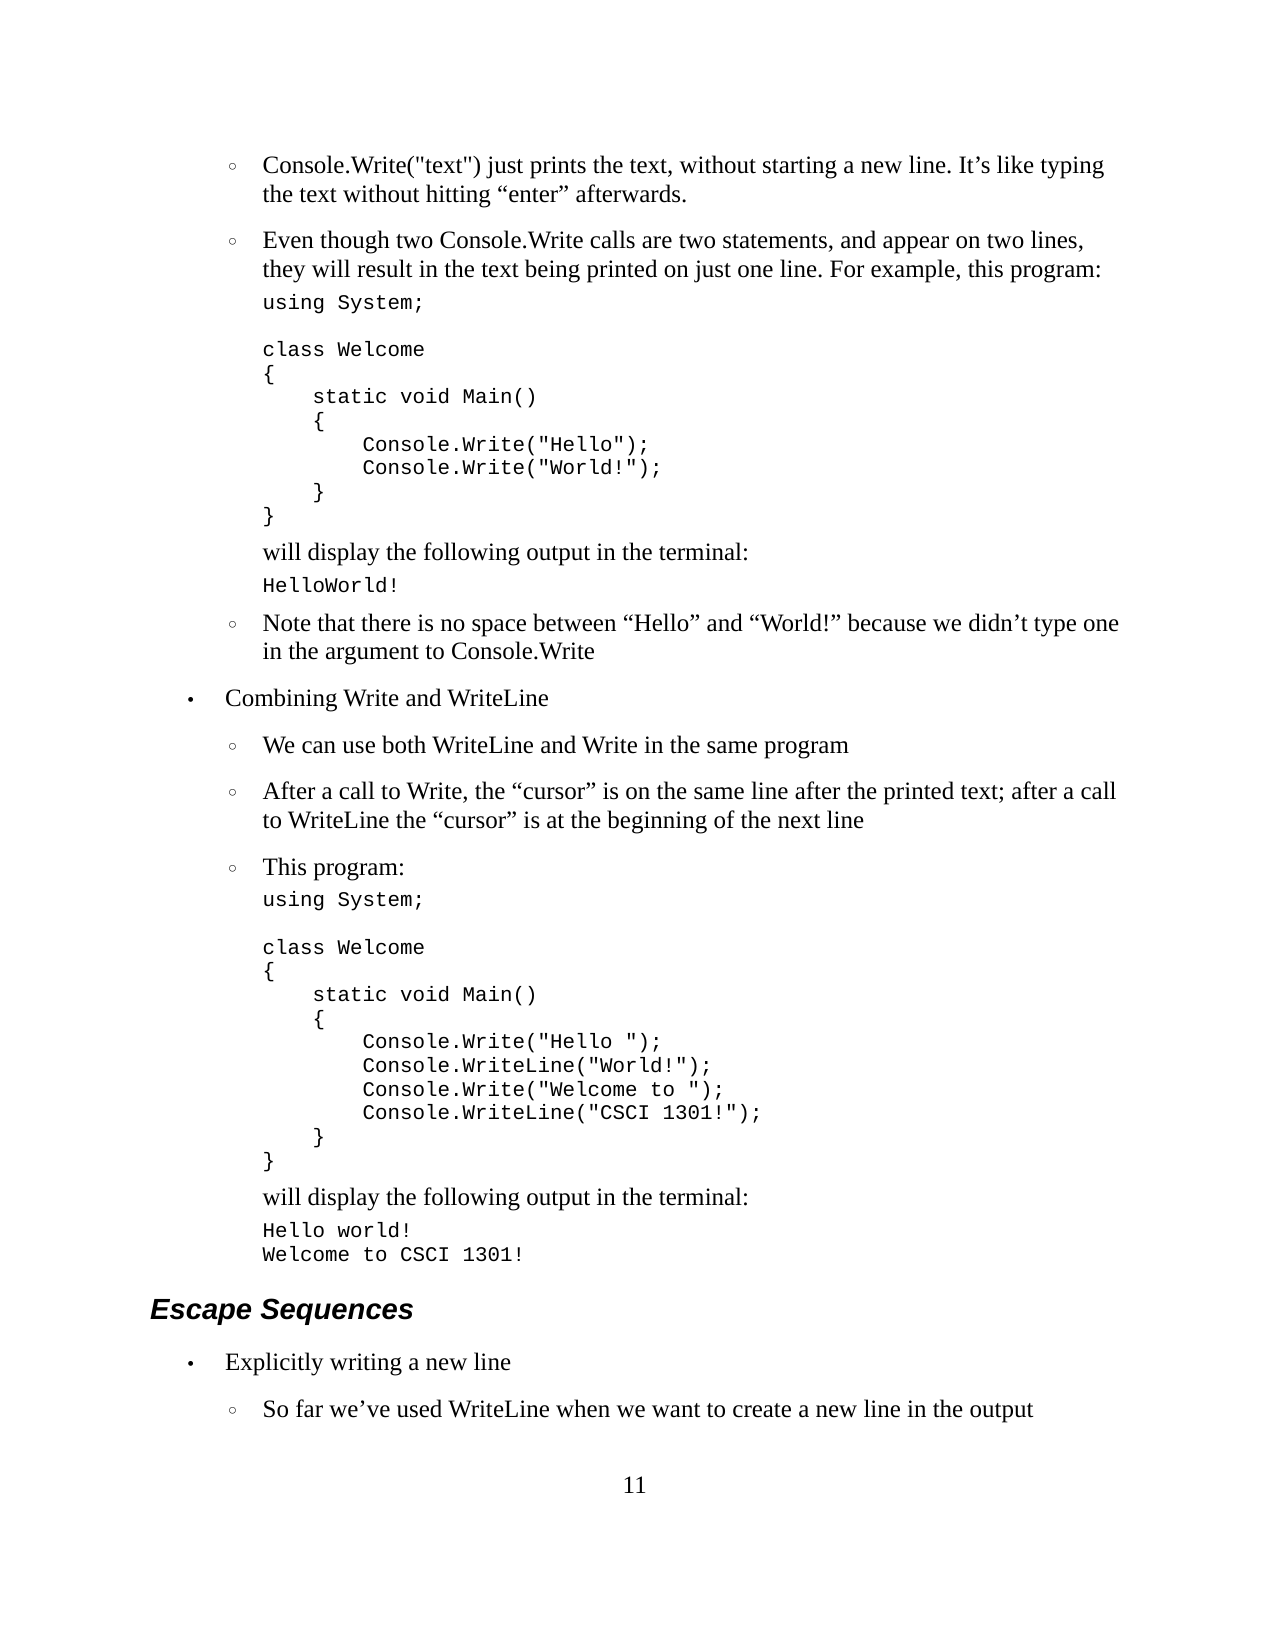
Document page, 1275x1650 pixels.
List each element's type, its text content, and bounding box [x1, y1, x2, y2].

list Even though two Console.Write calls are two statements, and appear on two lines, they will result in the text being printed on just one line. For example, this program: [225, 225, 1125, 283]
list Combining Write and WriteLine [187, 683, 1125, 712]
list static void Main() [225, 386, 1125, 410]
list Console.Write("text") just prints the text, without starting a new line. It’s like typing the text without hitting “enter” afterwards. [225, 150, 1125, 207]
list { [225, 363, 1125, 386]
list Welcome to CSCI 1301! [225, 1243, 1125, 1267]
list HelloWorld! [225, 575, 1125, 599]
list Console.WriteLine("CSCI 1301!"); [225, 1102, 1125, 1126]
list will display the following output in the terminal: [225, 537, 1125, 566]
list } [225, 481, 1125, 505]
list Console.Write("World!"); [225, 457, 1125, 481]
list After a call to Write, the “cursor” is on the same line after the printed text; after a call to WriteLine the “cursor” is at the beginning of the next line [225, 776, 1125, 834]
list { [225, 1008, 1125, 1031]
list Console.Write("Hello "); [225, 1031, 1125, 1055]
list Console.Write("Welcome to "); [225, 1079, 1125, 1102]
list will display the following output in the terminal: [225, 1182, 1125, 1211]
list This program: [225, 852, 1125, 881]
list using System; [225, 889, 1125, 913]
list using System; [225, 292, 1125, 316]
list Hello world! [225, 1220, 1125, 1243]
list So far we’ve used WriteLine when we want to create a new line in the output [225, 1394, 1125, 1423]
list We can use both WriteLine and Write in the same program [225, 730, 1125, 758]
list Note that there is no space between “Hello” and “World!” because we didn’t type one in the argument to Console.Write [225, 608, 1125, 665]
list } [225, 1149, 1125, 1173]
list } [225, 1126, 1125, 1149]
list { [225, 960, 1125, 984]
subtitle Escape Sequences [150, 1292, 1125, 1326]
list Console.Write("Hello"); [225, 434, 1125, 457]
list } [225, 505, 1125, 528]
list { [225, 410, 1125, 434]
list class Welcome [225, 937, 1125, 960]
list static void Main() [225, 984, 1125, 1008]
list Console.WriteLine("World!"); [225, 1055, 1125, 1079]
list class Welcome [225, 339, 1125, 363]
list Explicitly writing a new line [187, 1347, 1125, 1376]
